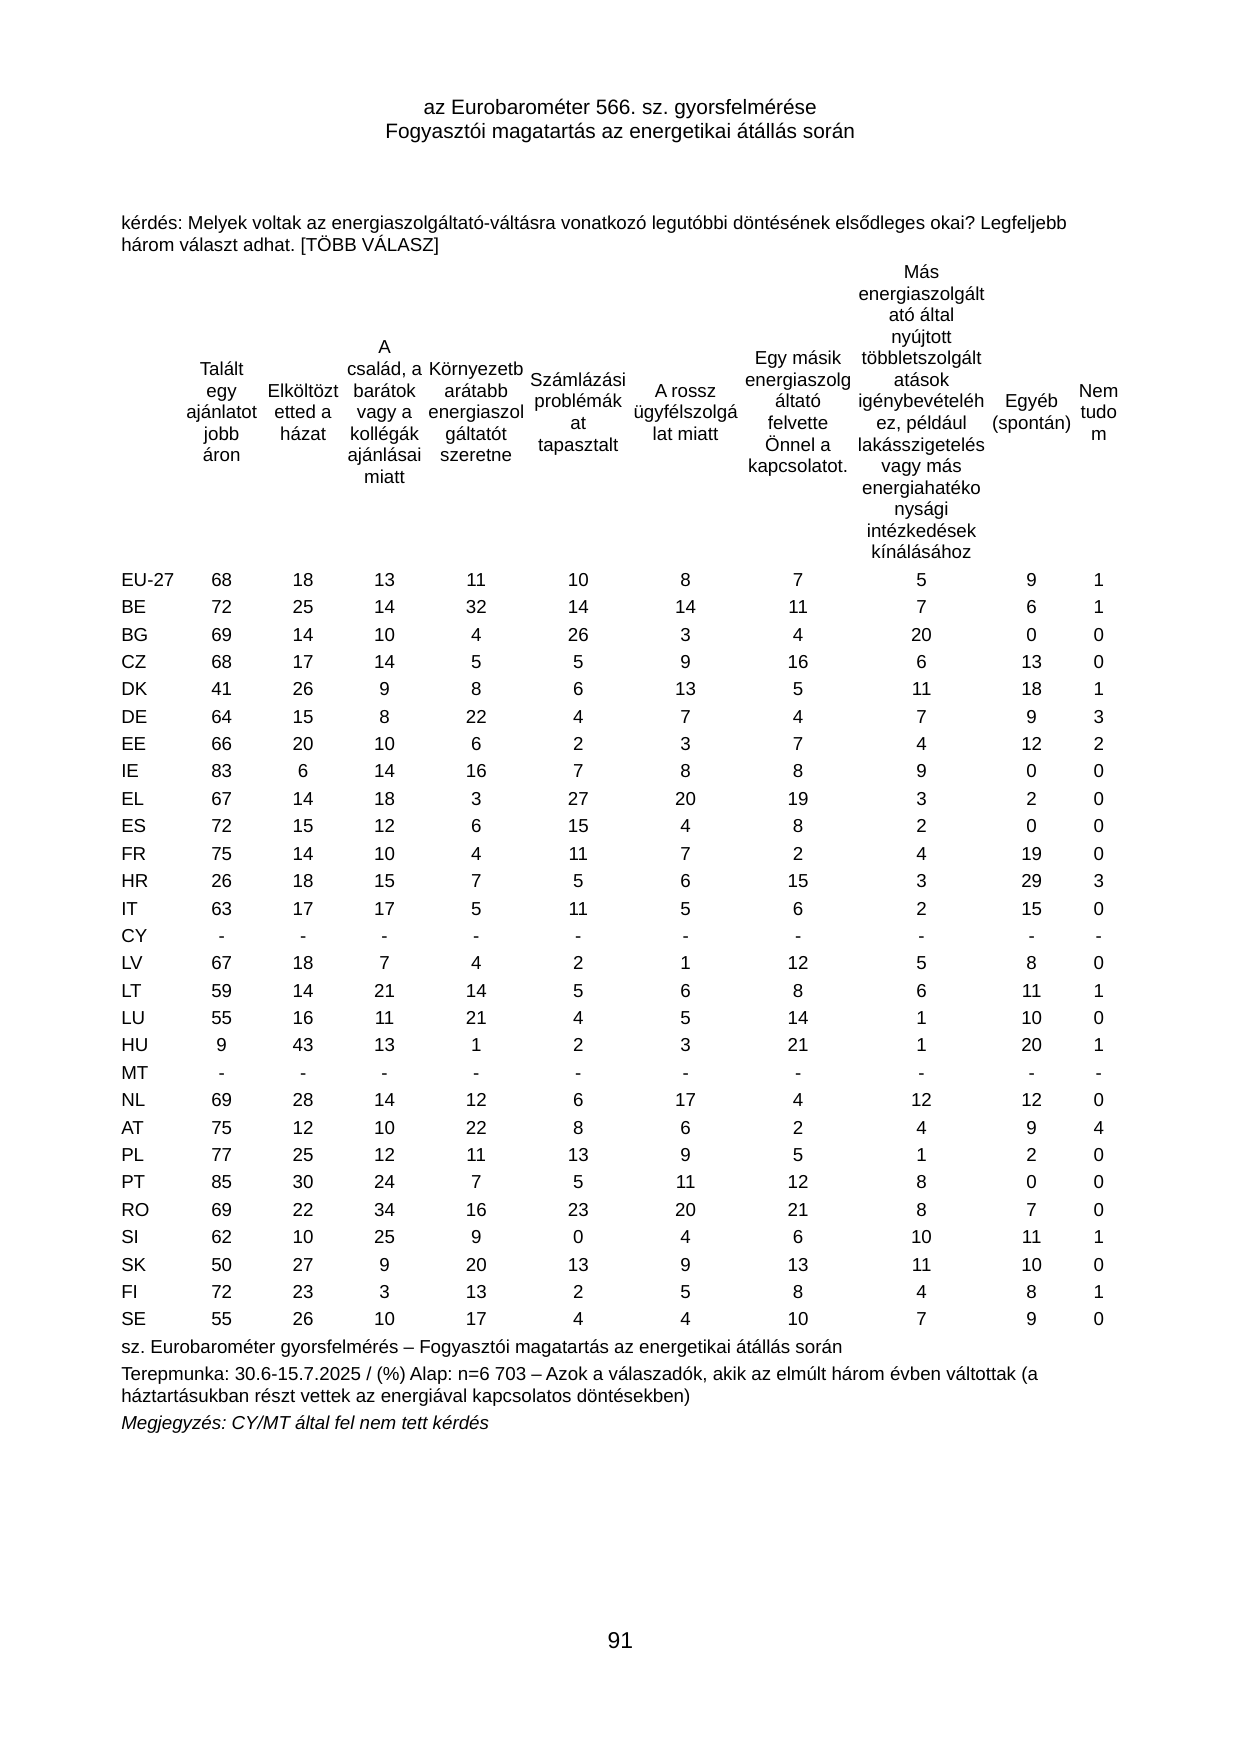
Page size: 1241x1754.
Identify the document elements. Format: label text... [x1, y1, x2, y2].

table_cell 8 [742, 812, 854, 839]
table_cell IE [118, 758, 181, 785]
table_cell - [425, 1059, 527, 1086]
table_cell 14 [262, 840, 343, 867]
table_cell SK [118, 1251, 181, 1278]
table_cell SE [118, 1305, 181, 1333]
table_cell 6 [262, 758, 343, 785]
table_cell 7 [344, 949, 425, 977]
table_cell 22 [262, 1196, 343, 1223]
table_cell 75 [181, 1114, 262, 1141]
table_cell 5 [527, 977, 629, 1004]
table_cell [118, 258, 181, 566]
table_cell 29 [989, 867, 1074, 894]
table_cell 11 [425, 1141, 527, 1168]
table_cell - [1074, 922, 1123, 949]
table_cell 22 [425, 1114, 527, 1141]
table_cell 13 [527, 1251, 629, 1278]
table_cell Egyéb (spontán) [989, 258, 1074, 566]
table_cell 12 [262, 1114, 343, 1141]
table_cell 1 [1074, 566, 1123, 593]
table_cell 8 [989, 1278, 1074, 1305]
table_cell HR [118, 867, 181, 894]
table_cell 0 [1074, 949, 1123, 977]
table_cell 12 [989, 730, 1074, 757]
table_cell 9 [629, 1141, 742, 1168]
table_cell 17 [425, 1305, 527, 1333]
table_cell 6 [989, 593, 1074, 620]
table_cell 10 [742, 1305, 854, 1333]
table_cell 14 [344, 648, 425, 675]
table_cell 19 [742, 785, 854, 812]
table_cell sz. Eurobarométer gyorsfelmérés – Fogyasztói magatartás az energetikai átállás során [118, 1333, 1123, 1360]
table_cell 20 [629, 1196, 742, 1223]
table_cell 15 [742, 867, 854, 894]
table_cell 6 [425, 812, 527, 839]
table_cell 8 [527, 1114, 629, 1141]
table_cell - [262, 922, 343, 949]
table_cell 9 [989, 566, 1074, 593]
table_header kérdés: Melyek voltak az energiaszolgáltató-váltásra vonatkozó legutóbbi döntésének elsődleges okai? Legfeljebb három választ adhat. [TÖBB VÁLASZ] [118, 209, 1123, 258]
table_cell 14 [742, 1004, 854, 1031]
table_cell 16 [262, 1004, 343, 1031]
table_cell - [854, 1059, 988, 1086]
table_cell AT [118, 1114, 181, 1141]
table_cell 6 [629, 977, 742, 1004]
table_cell 0 [1074, 1086, 1123, 1113]
table_cell EL [118, 785, 181, 812]
table_cell 9 [629, 648, 742, 675]
table_cell 25 [262, 1141, 343, 1168]
table_cell 21 [344, 977, 425, 1004]
table_cell FR [118, 840, 181, 867]
table_cell 4 [854, 730, 988, 757]
table_cell 8 [344, 703, 425, 730]
table_cell 8 [742, 758, 854, 785]
table_cell - [344, 922, 425, 949]
table_cell - [262, 1059, 343, 1086]
table_cell - [854, 922, 988, 949]
table_cell 4 [629, 1305, 742, 1333]
table_cell 9 [989, 703, 1074, 730]
table_cell Nem tudom [1074, 258, 1123, 566]
table_cell 19 [989, 840, 1074, 867]
table_cell 4 [527, 703, 629, 730]
table_cell 1 [1074, 593, 1123, 620]
table_cell 4 [742, 703, 854, 730]
table_cell 0 [1074, 1251, 1123, 1278]
table_cell 68 [181, 648, 262, 675]
table_cell 9 [989, 1114, 1074, 1141]
table_cell 23 [527, 1196, 629, 1223]
table_cell 68 [181, 566, 262, 593]
table_cell - [742, 1059, 854, 1086]
table_cell 3 [1074, 703, 1123, 730]
table_cell 5 [425, 648, 527, 675]
table_cell 10 [344, 620, 425, 648]
table_cell 12 [854, 1086, 988, 1113]
table_cell 66 [181, 730, 262, 757]
table_cell 5 [742, 675, 854, 703]
table_cell 6 [854, 648, 988, 675]
table_cell 11 [425, 566, 527, 593]
table_cell 0 [1074, 840, 1123, 867]
table_cell Elköltöztetted a házat [262, 258, 343, 566]
table_cell 14 [262, 977, 343, 1004]
table_cell 4 [1074, 1114, 1123, 1141]
table_cell 77 [181, 1141, 262, 1168]
table_cell 13 [344, 1031, 425, 1059]
table_cell 2 [989, 1141, 1074, 1168]
table_cell 0 [1074, 1004, 1123, 1031]
table_cell 55 [181, 1305, 262, 1333]
table_cell 72 [181, 1278, 262, 1305]
table_cell 4 [425, 949, 527, 977]
table_cell 7 [989, 1196, 1074, 1223]
table_cell 3 [854, 785, 988, 812]
table_cell 1 [1074, 977, 1123, 1004]
table_cell EE [118, 730, 181, 757]
table_cell 75 [181, 840, 262, 867]
table_cell FI [118, 1278, 181, 1305]
table_cell LT [118, 977, 181, 1004]
table_cell 13 [344, 566, 425, 593]
table_cell 14 [344, 758, 425, 785]
table_cell 4 [742, 1086, 854, 1113]
table_cell 62 [181, 1223, 262, 1251]
table_cell 4 [742, 620, 854, 648]
table_cell 2 [989, 785, 1074, 812]
table_cell 12 [425, 1086, 527, 1113]
table_cell 72 [181, 593, 262, 620]
table_cell 7 [854, 593, 988, 620]
table_cell 11 [854, 1251, 988, 1278]
table_cell 4 [854, 1278, 988, 1305]
table_cell 21 [742, 1031, 854, 1059]
table_cell 18 [344, 785, 425, 812]
table_cell 2 [854, 812, 988, 839]
table_cell Számlázási problémákat tapasztalt [527, 258, 629, 566]
table_cell 27 [262, 1251, 343, 1278]
table_cell 1 [854, 1141, 988, 1168]
table_cell 18 [262, 566, 343, 593]
table_cell 20 [989, 1031, 1074, 1059]
table_cell 14 [344, 593, 425, 620]
table_cell 10 [989, 1251, 1074, 1278]
table_cell 13 [527, 1141, 629, 1168]
table_cell 1 [854, 1004, 988, 1031]
table_cell Terepmunka: 30.6-15.7.2025 / (%) Alap: n=6 703 – Azok a válaszadók, akik az elmúlt három évben váltottak (a háztartásukban részt vettek az energiával kapcsolatos döntésekben) [118, 1360, 1123, 1409]
table_cell 3 [1074, 867, 1123, 894]
table_cell 2 [527, 1031, 629, 1059]
table_cell 20 [854, 620, 988, 648]
table_cell 3 [629, 730, 742, 757]
table_cell 8 [629, 566, 742, 593]
table_cell 2 [527, 949, 629, 977]
table_cell - [425, 922, 527, 949]
table_cell 18 [989, 675, 1074, 703]
table_cell 69 [181, 620, 262, 648]
table_cell 4 [629, 812, 742, 839]
table_cell Megjegyzés: CY/MT által fel nem tett kérdés [118, 1409, 1123, 1436]
table_cell 6 [742, 1223, 854, 1251]
table_cell 13 [742, 1251, 854, 1278]
table_cell 9 [854, 758, 988, 785]
table_cell A család, a barátok vagy a kollégák ajánlásai miatt [344, 258, 425, 566]
table_cell 3 [344, 1278, 425, 1305]
table_cell 0 [989, 620, 1074, 648]
table_cell 15 [262, 812, 343, 839]
table_cell 15 [344, 867, 425, 894]
table_cell 16 [425, 758, 527, 785]
table_cell 5 [742, 1141, 854, 1168]
table_cell 4 [425, 840, 527, 867]
table_cell CY [118, 922, 181, 949]
table_cell EU-27 [118, 566, 181, 593]
table_cell 83 [181, 758, 262, 785]
table_cell 0 [1074, 812, 1123, 839]
table_cell 4 [629, 1223, 742, 1251]
table_cell 7 [854, 1305, 988, 1333]
table_cell 12 [989, 1086, 1074, 1113]
table_cell 5 [425, 894, 527, 922]
table_cell 63 [181, 894, 262, 922]
table_cell 6 [425, 730, 527, 757]
table_cell 8 [425, 675, 527, 703]
table_cell NL [118, 1086, 181, 1113]
table_cell LU [118, 1004, 181, 1031]
table_cell 11 [989, 977, 1074, 1004]
table_cell - [629, 1059, 742, 1086]
table_cell 0 [989, 758, 1074, 785]
table_cell 69 [181, 1086, 262, 1113]
table_cell 12 [344, 812, 425, 839]
table_cell PT [118, 1168, 181, 1196]
table_cell 13 [989, 648, 1074, 675]
table_cell 2 [527, 1278, 629, 1305]
table_cell 10 [344, 840, 425, 867]
table_cell Környezetbarátabb energiaszolgáltatót szeretne [425, 258, 527, 566]
table_cell - [629, 922, 742, 949]
table_cell - [1074, 1059, 1123, 1086]
table_cell 0 [1074, 648, 1123, 675]
table_cell 13 [425, 1278, 527, 1305]
table_cell 6 [629, 867, 742, 894]
table_cell 20 [629, 785, 742, 812]
table_cell 85 [181, 1168, 262, 1196]
table_cell 7 [854, 703, 988, 730]
table_cell RO [118, 1196, 181, 1223]
table_cell 6 [742, 894, 854, 922]
table_cell 9 [425, 1223, 527, 1251]
table_cell 12 [344, 1141, 425, 1168]
table_cell 7 [742, 566, 854, 593]
table_cell - [989, 922, 1074, 949]
table_cell 7 [629, 703, 742, 730]
table_cell 5 [527, 1168, 629, 1196]
table_cell 41 [181, 675, 262, 703]
table_cell 6 [629, 1114, 742, 1141]
table_cell 0 [989, 1168, 1074, 1196]
table_cell 5 [527, 867, 629, 894]
table_cell 14 [344, 1086, 425, 1113]
table_cell 1 [1074, 1031, 1123, 1059]
table_cell 0 [527, 1223, 629, 1251]
table_cell 13 [629, 675, 742, 703]
table_cell HU [118, 1031, 181, 1059]
table_cell 30 [262, 1168, 343, 1196]
table_cell 12 [742, 1168, 854, 1196]
table_cell 27 [527, 785, 629, 812]
table_cell 10 [854, 1223, 988, 1251]
table_cell 8 [629, 758, 742, 785]
table_cell 4 [425, 620, 527, 648]
table_cell 11 [989, 1223, 1074, 1251]
table_cell 17 [629, 1086, 742, 1113]
table_cell 0 [1074, 758, 1123, 785]
table_cell - [527, 1059, 629, 1086]
table_cell 11 [527, 840, 629, 867]
table_cell Egy másik energiaszolgáltató felvette Önnel a kapcsolatot. [742, 258, 854, 566]
table_cell 10 [527, 566, 629, 593]
table_cell 3 [425, 785, 527, 812]
table_cell - [181, 1059, 262, 1086]
table_cell 9 [344, 1251, 425, 1278]
table_cell 34 [344, 1196, 425, 1223]
table_cell 1 [1074, 1223, 1123, 1251]
table_cell 6 [527, 1086, 629, 1113]
table_cell 10 [262, 1223, 343, 1251]
table_cell 10 [344, 1114, 425, 1141]
table_cell 18 [262, 867, 343, 894]
table_cell 72 [181, 812, 262, 839]
table_cell 4 [527, 1305, 629, 1333]
table_cell Más energiaszolgáltató által nyújtott többletszolgáltatások igénybevételéhez, például lakásszigetelés vagy más energiahatékonysági intézkedések kínálásához [854, 258, 988, 566]
table_cell BE [118, 593, 181, 620]
table_cell 15 [262, 703, 343, 730]
table_cell 17 [262, 894, 343, 922]
table_cell 6 [527, 675, 629, 703]
table_cell 21 [742, 1196, 854, 1223]
table_cell 55 [181, 1004, 262, 1031]
table_cell 0 [1074, 1196, 1123, 1223]
table_cell 11 [854, 675, 988, 703]
table_cell 17 [262, 648, 343, 675]
table_cell 2 [527, 730, 629, 757]
table_cell 6 [854, 977, 988, 1004]
table_cell 1 [854, 1031, 988, 1059]
table_cell 8 [854, 1196, 988, 1223]
table_cell 59 [181, 977, 262, 1004]
table_cell 5 [854, 949, 988, 977]
table_cell 69 [181, 1196, 262, 1223]
table_cell - [181, 922, 262, 949]
table_cell 2 [742, 1114, 854, 1141]
table_cell IT [118, 894, 181, 922]
table_cell 5 [854, 566, 988, 593]
table_cell 1 [1074, 1278, 1123, 1305]
table_cell 11 [344, 1004, 425, 1031]
table_cell 11 [742, 593, 854, 620]
table_cell 23 [262, 1278, 343, 1305]
table_cell 0 [1074, 620, 1123, 648]
table_cell A rossz ügyfélszolgálat miatt [629, 258, 742, 566]
table_cell - [527, 922, 629, 949]
table_cell 1 [629, 949, 742, 977]
table_cell 5 [629, 894, 742, 922]
table_cell 0 [1074, 894, 1123, 922]
table_cell 14 [262, 620, 343, 648]
table_cell 9 [629, 1251, 742, 1278]
table_cell 0 [1074, 1141, 1123, 1168]
table_cell 18 [262, 949, 343, 977]
table_cell - [989, 1059, 1074, 1086]
table_cell 20 [262, 730, 343, 757]
table_cell 9 [989, 1305, 1074, 1333]
table_cell 4 [854, 1114, 988, 1141]
table_cell LV [118, 949, 181, 977]
table_cell 2 [1074, 730, 1123, 757]
table_cell 10 [989, 1004, 1074, 1031]
table_cell 8 [742, 1278, 854, 1305]
table_cell 16 [425, 1196, 527, 1223]
table_cell 8 [854, 1168, 988, 1196]
table_cell 10 [344, 1305, 425, 1333]
table_cell 3 [854, 867, 988, 894]
table_cell CZ [118, 648, 181, 675]
table_cell 25 [344, 1223, 425, 1251]
table_cell - [344, 1059, 425, 1086]
table_cell 24 [344, 1168, 425, 1196]
table_cell 67 [181, 785, 262, 812]
table_cell DE [118, 703, 181, 730]
table_cell 7 [629, 840, 742, 867]
table_cell 16 [742, 648, 854, 675]
table_cell SI [118, 1223, 181, 1251]
table_cell 9 [344, 675, 425, 703]
table_cell 7 [425, 867, 527, 894]
table_cell ES [118, 812, 181, 839]
table_cell 25 [262, 593, 343, 620]
table_cell 7 [425, 1168, 527, 1196]
table_cell 50 [181, 1251, 262, 1278]
table_cell 12 [742, 949, 854, 977]
table_cell 32 [425, 593, 527, 620]
table_cell 26 [262, 1305, 343, 1333]
table_cell 2 [742, 840, 854, 867]
table_cell 11 [629, 1168, 742, 1196]
table_cell 14 [262, 785, 343, 812]
table_cell 8 [742, 977, 854, 1004]
table_cell 43 [262, 1031, 343, 1059]
table_cell 28 [262, 1086, 343, 1113]
table_cell 3 [629, 620, 742, 648]
table_cell 22 [425, 703, 527, 730]
table_cell 0 [989, 812, 1074, 839]
table_cell PL [118, 1141, 181, 1168]
table_cell 64 [181, 703, 262, 730]
table_cell 11 [527, 894, 629, 922]
table_cell - [742, 922, 854, 949]
table_cell 15 [527, 812, 629, 839]
table_cell Talált egy ajánlatot jobb áron [181, 258, 262, 566]
table_cell MT [118, 1059, 181, 1086]
table_cell 8 [989, 949, 1074, 977]
table_cell DK [118, 675, 181, 703]
table_cell 5 [629, 1278, 742, 1305]
table_cell 14 [527, 593, 629, 620]
table_cell 1 [425, 1031, 527, 1059]
table_cell 0 [1074, 1168, 1123, 1196]
table_cell 17 [344, 894, 425, 922]
table_cell 10 [344, 730, 425, 757]
table_cell 3 [629, 1031, 742, 1059]
table_cell 1 [1074, 675, 1123, 703]
table_cell 9 [181, 1031, 262, 1059]
table_cell 5 [527, 648, 629, 675]
table_cell 7 [527, 758, 629, 785]
table_cell 20 [425, 1251, 527, 1278]
table_cell BG [118, 620, 181, 648]
table_cell 2 [854, 894, 988, 922]
table_cell 4 [854, 840, 988, 867]
table_cell 15 [989, 894, 1074, 922]
table_cell 21 [425, 1004, 527, 1031]
table_cell 0 [1074, 1305, 1123, 1333]
table_cell 67 [181, 949, 262, 977]
table_cell 4 [527, 1004, 629, 1031]
table_cell 0 [1074, 785, 1123, 812]
table_cell 26 [262, 675, 343, 703]
table_cell 26 [527, 620, 629, 648]
table_cell 14 [425, 977, 527, 1004]
table_cell 26 [181, 867, 262, 894]
table_cell 14 [629, 593, 742, 620]
table_cell 5 [629, 1004, 742, 1031]
table_cell 7 [742, 730, 854, 757]
